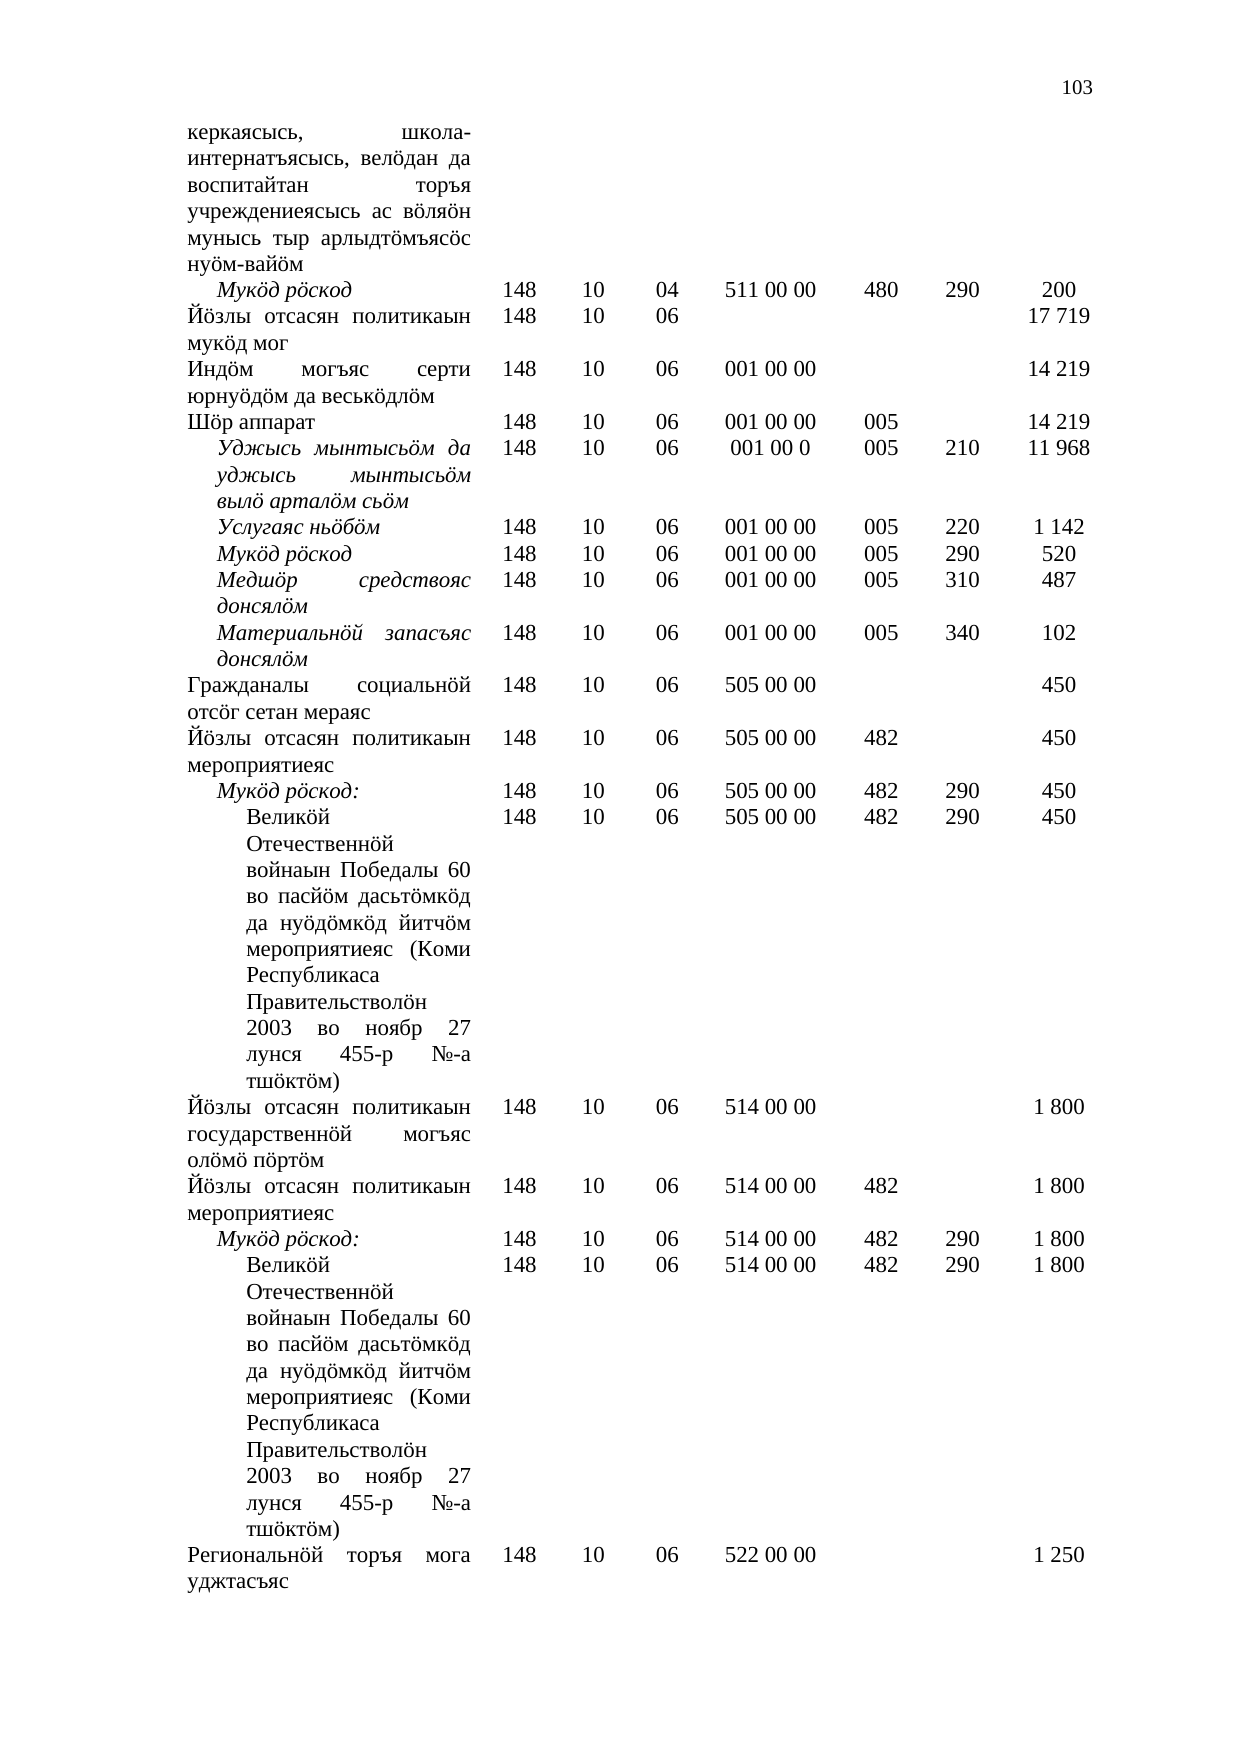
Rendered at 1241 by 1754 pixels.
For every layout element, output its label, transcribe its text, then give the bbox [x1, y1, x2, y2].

table_cell 001 00 00 [704, 408, 837, 434]
table_cell 1 800 [999, 1172, 1118, 1225]
table_cell Медшöр средствояс донсялöм [176, 566, 482, 619]
table_cell 210 [925, 434, 999, 513]
table_cell 148 [482, 619, 556, 672]
table_cell 06 [630, 1541, 704, 1594]
table_cell 10 [556, 777, 630, 803]
table_cell 487 [999, 566, 1118, 619]
table_cell 1 800 [999, 1225, 1118, 1251]
table_cell Материальнöй запасъяс донсялöм [176, 619, 482, 672]
table_cell 06 [630, 1093, 704, 1172]
table_cell 450 [999, 777, 1118, 803]
table_cell 10 [556, 1093, 630, 1172]
table_cell 10 [556, 566, 630, 619]
table_cell 10 [556, 724, 630, 777]
table_cell 10 [556, 540, 630, 566]
table_cell 148 [482, 434, 556, 513]
table_cell 001 00 00 [704, 355, 837, 408]
table_cell Мукöд рöскод: [176, 1225, 482, 1251]
table_cell 06 [630, 355, 704, 408]
table_cell Мукöд рöскод [176, 540, 482, 566]
table_cell 148 [482, 303, 556, 355]
table_cell [837, 1093, 925, 1172]
table_cell 505 00 00 [704, 777, 837, 803]
table_cell 10 [556, 672, 630, 724]
table_cell [704, 303, 837, 355]
table_cell 005 [837, 619, 925, 672]
table_cell Уджысь мынтысьöм да уджысь мынтысьöм вылö арталöм сьöм [176, 434, 482, 513]
table_cell 005 [837, 566, 925, 619]
table_cell 290 [925, 803, 999, 1093]
table_cell 220 [925, 514, 999, 540]
table_cell 148 [482, 540, 556, 566]
table_cell 102 [999, 619, 1118, 672]
table_cell 06 [630, 803, 704, 1093]
table_cell 482 [837, 777, 925, 803]
table_cell Индöм могъяс серти юрнуöдöм да веськöдлöм [176, 355, 482, 408]
table_cell 06 [630, 514, 704, 540]
table_cell 148 [482, 1225, 556, 1251]
table_cell 482 [837, 803, 925, 1093]
table_cell 148 [482, 1172, 556, 1225]
table_cell 480 [837, 276, 925, 303]
table_cell 482 [837, 724, 925, 777]
table_cell Великöй Отечественнöй войнаын Победалы 60 во пасйöм дасьтöмкöд да нуöдöмкöд йитчöм мероприятиеяс (Коми Республикаса Правительстволöн 2003 во ноябр 27 лунся 455-р №-а тшöктöм) [176, 1251, 482, 1541]
table_cell 505 00 00 [704, 803, 837, 1093]
table_cell [925, 408, 999, 434]
table_cell [925, 1172, 999, 1225]
table_cell 10 [556, 619, 630, 672]
table_cell [999, 118, 1118, 276]
table_cell 06 [630, 566, 704, 619]
table_cell 10 [556, 1225, 630, 1251]
table_cell 310 [925, 566, 999, 619]
table_cell 10 [556, 434, 630, 513]
table_cell 06 [630, 672, 704, 724]
table_cell 06 [630, 1251, 704, 1541]
table_cell Мукöд рöскод: [176, 777, 482, 803]
table_cell 148 [482, 566, 556, 619]
table_cell 14 219 [999, 355, 1118, 408]
table_cell [556, 118, 630, 276]
table_cell 1 142 [999, 514, 1118, 540]
table_cell [925, 724, 999, 777]
table_cell 10 [556, 803, 630, 1093]
table_cell [837, 118, 925, 276]
table_cell [925, 303, 999, 355]
table_cell 17 719 [999, 303, 1118, 355]
table_cell Йöзлы отсасян политикаын мукöд мог [176, 303, 482, 355]
table_cell 14 219 [999, 408, 1118, 434]
table_cell 005 [837, 408, 925, 434]
table_cell Услугаяс ньöбöм [176, 514, 482, 540]
table_cell Великöй Отечественнöй войнаын Победалы 60 во пасйöм дасьтöмкöд да нуöдöмкöд йитчöм мероприятиеяс (Коми Республикаса Правительстволöн 2003 во ноябр 27 лунся 455-р №-а тшöктöм) [176, 803, 482, 1093]
table_cell 148 [482, 408, 556, 434]
table_cell 06 [630, 724, 704, 777]
table_cell 1 250 [999, 1541, 1118, 1594]
table_cell 514 00 00 [704, 1225, 837, 1251]
table_cell 148 [482, 355, 556, 408]
table_cell Мукöд рöскод [176, 276, 482, 303]
table_cell 10 [556, 303, 630, 355]
table_cell [925, 355, 999, 408]
table_cell Йöзлы отсасян политикаын государственнöй могъяс олöмö пöртöм [176, 1093, 482, 1172]
table_cell 482 [837, 1251, 925, 1541]
table_cell Региональнöй торъя мога уджтасъяс [176, 1541, 482, 1594]
table_cell 001 00 00 [704, 514, 837, 540]
table_cell [837, 355, 925, 408]
table_cell 522 00 00 [704, 1541, 837, 1594]
table_cell 04 [630, 276, 704, 303]
table_cell 514 00 00 [704, 1093, 837, 1172]
table_cell 10 [556, 408, 630, 434]
table_cell 10 [556, 1541, 630, 1594]
table_cell 290 [925, 540, 999, 566]
table_cell Йöзлы отсасян политикаын мероприятиеяс [176, 724, 482, 777]
table_cell 450 [999, 724, 1118, 777]
table_cell 001 00 00 [704, 566, 837, 619]
table_cell 10 [556, 355, 630, 408]
table_cell 505 00 00 [704, 724, 837, 777]
table_cell Йöзлы отсасян политикаын мероприятиеяс [176, 1172, 482, 1225]
table_cell 06 [630, 1225, 704, 1251]
table_cell [925, 118, 999, 276]
table_cell 10 [556, 1172, 630, 1225]
table_cell 290 [925, 777, 999, 803]
table_cell 06 [630, 303, 704, 355]
table_cell 514 00 00 [704, 1172, 837, 1225]
table_cell [837, 1541, 925, 1594]
table_cell 06 [630, 777, 704, 803]
table_cell 148 [482, 276, 556, 303]
table_cell 511 00 00 [704, 276, 837, 303]
table_cell 482 [837, 1225, 925, 1251]
table_cell 001 00 00 [704, 619, 837, 672]
table_cell 06 [630, 540, 704, 566]
table_cell 1 800 [999, 1251, 1118, 1541]
table_cell 001 00 00 [704, 540, 837, 566]
table_cell 06 [630, 1172, 704, 1225]
table_cell 06 [630, 619, 704, 672]
table_cell 290 [925, 1251, 999, 1541]
table_cell 001 00 0 [704, 434, 837, 513]
table_cell [630, 118, 704, 276]
table_cell 10 [556, 276, 630, 303]
table_cell 10 [556, 514, 630, 540]
table_cell 450 [999, 672, 1118, 724]
table_cell 290 [925, 276, 999, 303]
table_cell 148 [482, 1093, 556, 1172]
table_cell Шöр аппарат [176, 408, 482, 434]
table_cell 514 00 00 [704, 1251, 837, 1541]
table_cell 450 [999, 803, 1118, 1093]
table_cell 340 [925, 619, 999, 672]
table_cell [482, 118, 556, 276]
table_cell 06 [630, 434, 704, 513]
table_cell 482 [837, 1172, 925, 1225]
table_cell [837, 303, 925, 355]
table_cell 148 [482, 777, 556, 803]
table_cell 520 [999, 540, 1118, 566]
table_cell [925, 1541, 999, 1594]
table_cell [837, 672, 925, 724]
table_cell [925, 672, 999, 724]
table_cell 005 [837, 514, 925, 540]
table_cell 505 00 00 [704, 672, 837, 724]
table_cell [925, 1093, 999, 1172]
table_cell керкаясысь, школа-интернатъясысь, велöдан да воспитайтан торъя учреждениеясысь ас вöляöн мунысь тыр арлыдтöмъясöс нуöм-вайöм [176, 118, 482, 276]
table_cell 148 [482, 672, 556, 724]
table_cell 11 968 [999, 434, 1118, 513]
table_cell 148 [482, 803, 556, 1093]
table_cell 005 [837, 434, 925, 513]
table_cell 148 [482, 724, 556, 777]
table_cell 06 [630, 408, 704, 434]
table_cell Гражданалы социальнöй отсöг сетан мераяс [176, 672, 482, 724]
table_cell 148 [482, 514, 556, 540]
table_cell [704, 118, 837, 276]
table_cell 290 [925, 1225, 999, 1251]
table_cell 1 800 [999, 1093, 1118, 1172]
table_cell 10 [556, 1251, 630, 1541]
table_cell 148 [482, 1541, 556, 1594]
table_cell 005 [837, 540, 925, 566]
table_cell 148 [482, 1251, 556, 1541]
table_cell 200 [999, 276, 1118, 303]
